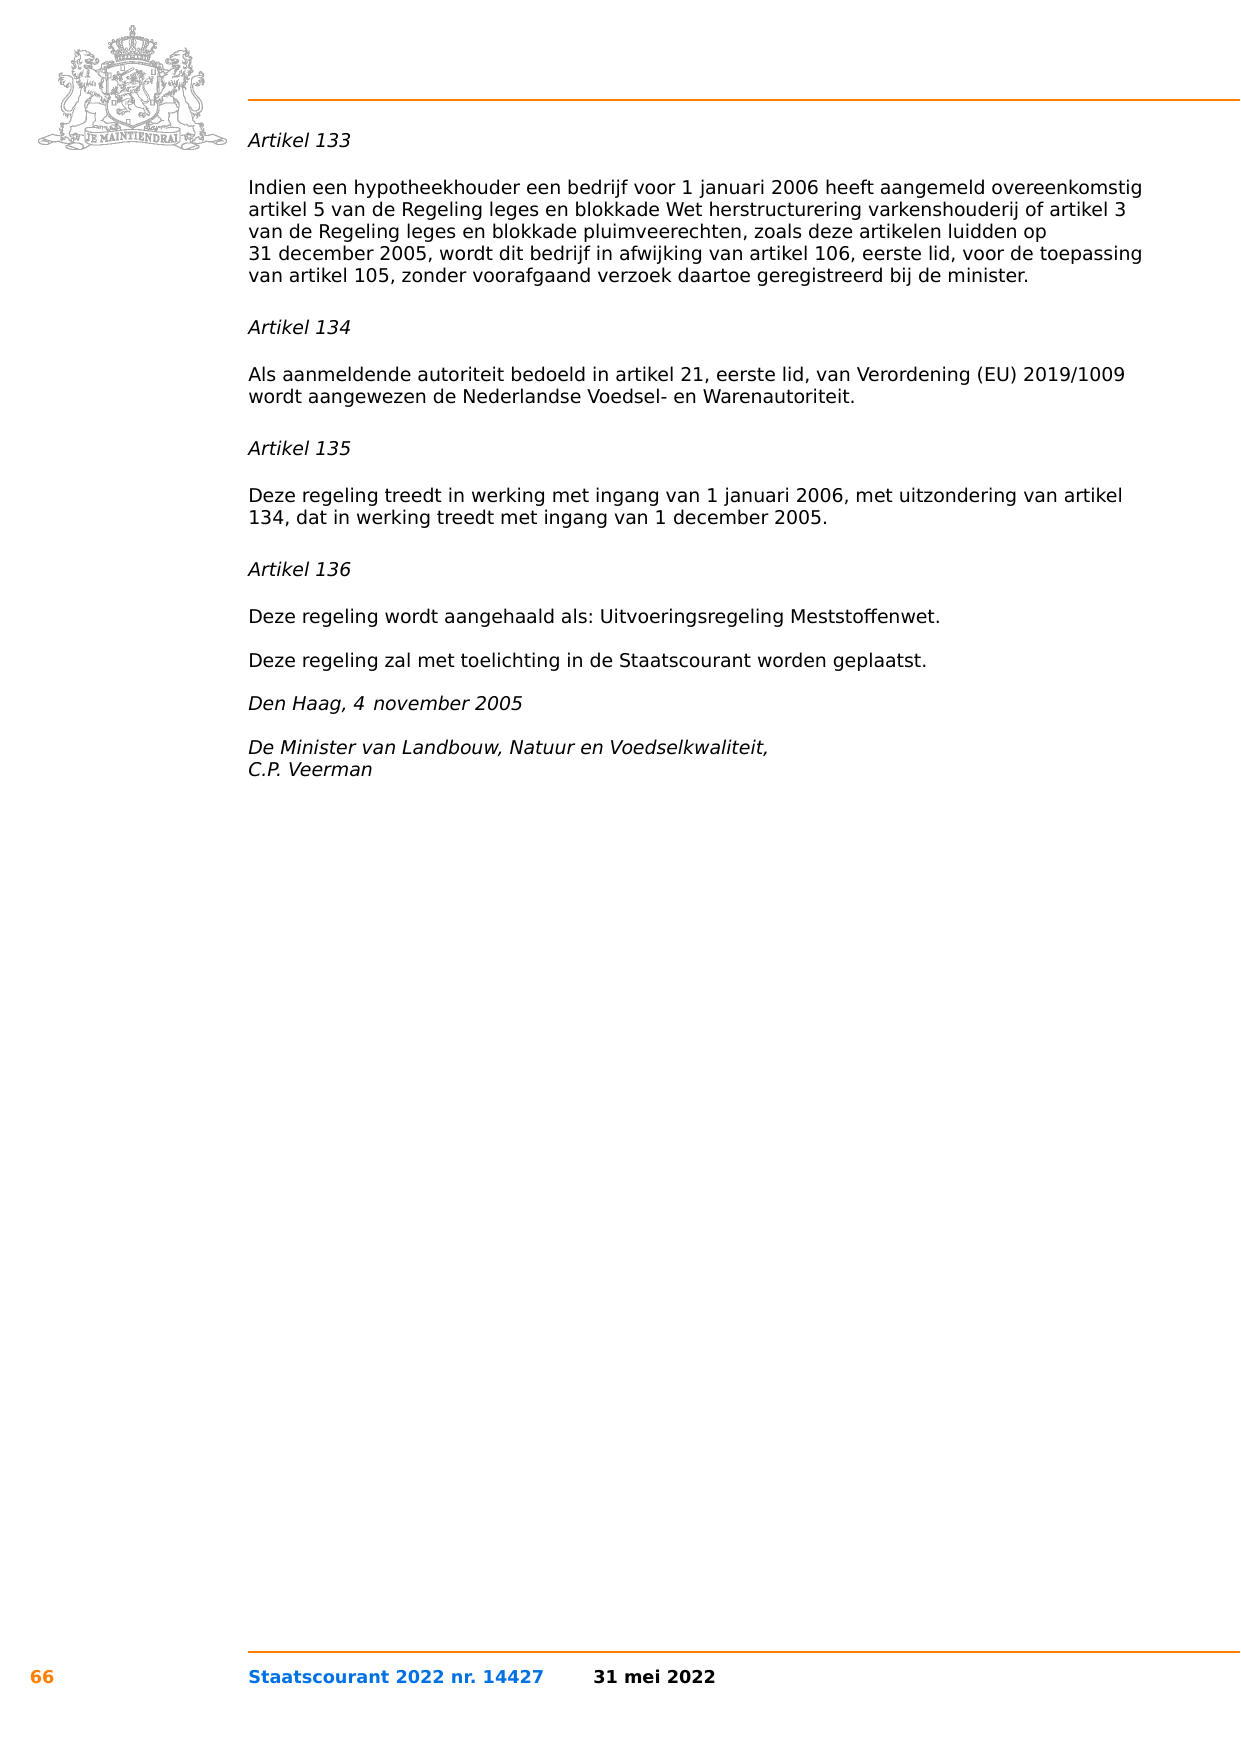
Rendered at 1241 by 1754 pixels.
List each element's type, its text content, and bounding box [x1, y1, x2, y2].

text De Minister van Landbouw, Natuur en Voedselkwaliteit, C.P. Veerman [248, 737, 1163, 781]
subtitle Artikel 133 [248, 130, 1163, 152]
picture [38, 25, 227, 150]
subtitle Artikel 134 [248, 317, 1163, 339]
text Deze regeling wordt aangehaald als: Uitvoeringsregeling Meststoffenwet. [248, 606, 1163, 628]
subtitle Artikel 136 [248, 559, 1163, 581]
text Indien een hypotheekhouder een bedrijf voor 1 januari 2006 heeft aangemeld overeenkomstig artikel 5 van de Regeling leges en blokkade Wet herstructurering varkenshouderij of artikel 3 van de Regeling leges en blokkade pluimveerechten, zoals deze artikelen luidden op 31 december 2005, wordt dit bedrijf in afwijking van artikel 106, eerste lid, voor de toepassing van artikel 105, zonder voorafgaand verzoek daartoe geregistreerd bij de minister. [248, 177, 1163, 287]
subtitle Artikel 135 [248, 438, 1163, 460]
text Als aanmeldende autoriteit bedoeld in artikel 21, eerste lid, van Verordening (EU) 2019/1009 wordt aangewezen de Nederlandse Voedsel- en Warenautoriteit. [248, 364, 1163, 408]
text Den Haag, 4 november 2005 [248, 693, 1163, 715]
text Deze regeling treedt in werking met ingang van 1 januari 2006, met uitzondering van artikel 134, dat in werking treedt met ingang van 1 december 2005. [248, 485, 1163, 529]
text Deze regeling zal met toelichting in de Staatscourant worden geplaatst. [248, 649, 1163, 671]
